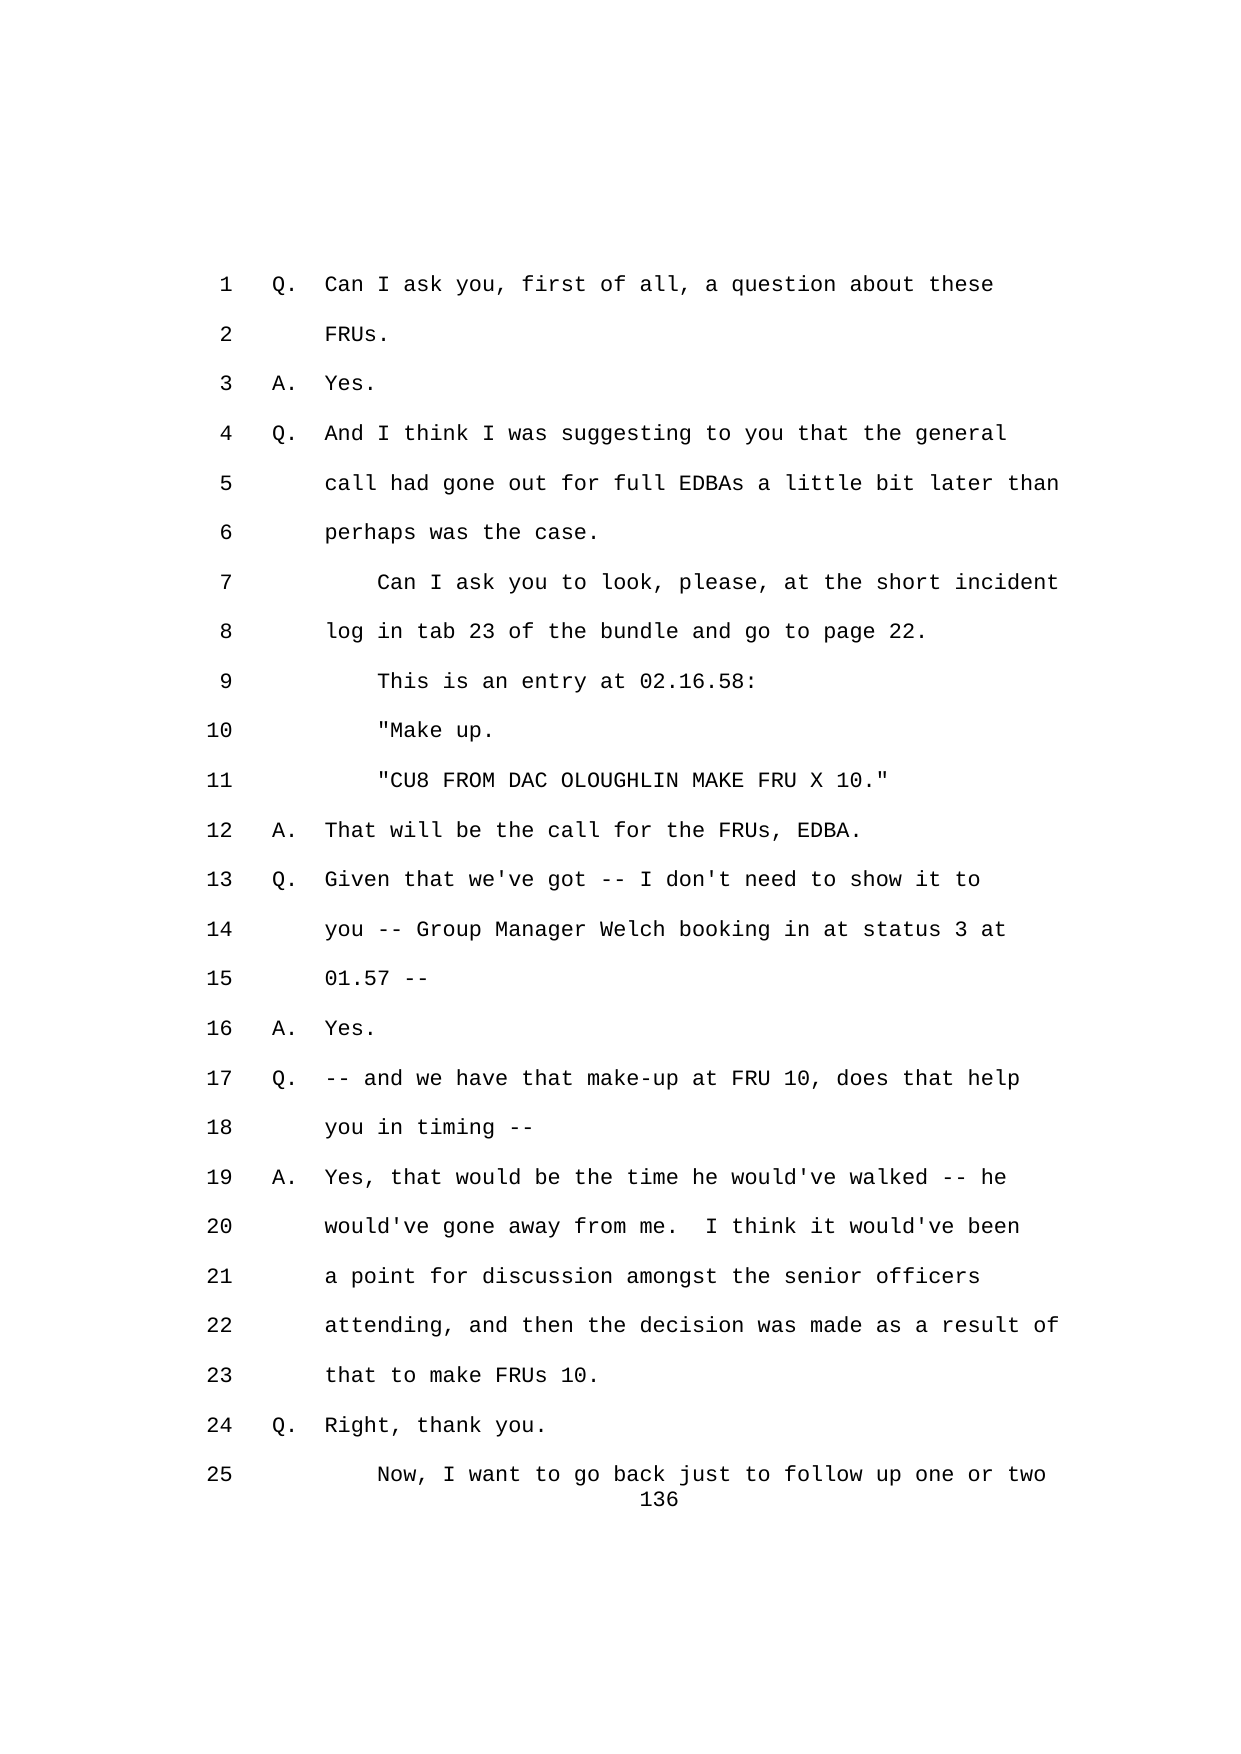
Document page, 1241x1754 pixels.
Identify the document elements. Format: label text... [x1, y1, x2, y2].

text 10 "Make up. [75, 719, 1165, 744]
text 1 Q. Can I ask you, first of all, a question about these [75, 273, 1165, 298]
text 15 01.57 -- [75, 967, 1165, 992]
text 5 call had gone out for full EDBAs a little bit later than [75, 472, 1165, 496]
text 4 Q. And I think I was suggesting to you that the general [75, 422, 1165, 447]
text 16 A. Yes. [75, 1017, 1165, 1042]
text 3 A. Yes. [75, 372, 1165, 397]
text 23 that to make FRUs 10. [75, 1364, 1165, 1389]
text 9 This is an entry at 02.16.58: [75, 670, 1165, 695]
text 6 perhaps was the case. [75, 521, 1165, 546]
text 17 Q. -- and we have that make-up at FRU 10, does that help [75, 1067, 1165, 1091]
text 20 would've gone away from me. I think it would've been [75, 1215, 1165, 1240]
text 18 you in timing -- [75, 1116, 1165, 1141]
text 8 log in tab 23 of the bundle and go to page 22. [75, 620, 1165, 645]
text 2 FRUs. [75, 323, 1165, 348]
text 7 Can I ask you to look, please, at the short incident [75, 571, 1165, 596]
text 25 Now, I want to go back just to follow up one or two [75, 1463, 1165, 1488]
text 11 "CU8 FROM DAC OLOUGHLIN MAKE FRU X 10." [75, 769, 1165, 794]
text 12 A. That will be the call for the FRUs, EDBA. [75, 819, 1165, 843]
text 21 a point for discussion amongst the senior officers [75, 1265, 1165, 1290]
text 136 [75, 1488, 1165, 1513]
text 24 Q. Right, thank you. [75, 1414, 1165, 1438]
text 14 you -- Group Manager Welch booking in at status 3 at [75, 918, 1165, 943]
text 13 Q. Given that we've got -- I don't need to show it to [75, 868, 1165, 893]
text 22 attending, and then the decision was made as a result of [75, 1314, 1165, 1339]
text 19 A. Yes, that would be the time he would've walked -- he [75, 1166, 1165, 1191]
